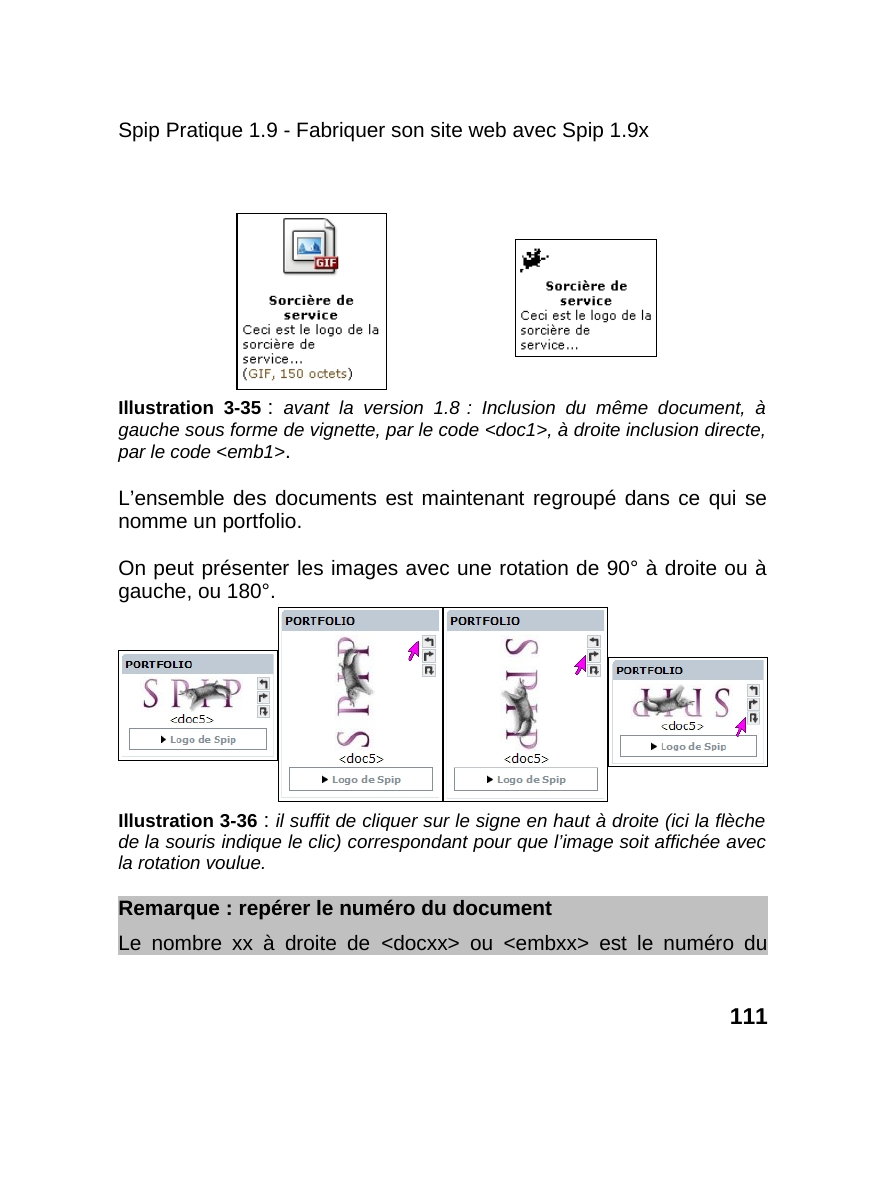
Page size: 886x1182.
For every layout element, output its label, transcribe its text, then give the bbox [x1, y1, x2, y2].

text [608, 608, 768, 657]
text [118, 608, 278, 650]
text Illustration 3-36 : il suffit de cliquer sur le signe en haut à droite (ici la flèche de la souris indique le clic) correspondant pour que l’image soit affichée avec la rotation voulue. [118, 761, 768, 873]
text [119, 651, 277, 760]
text [279, 608, 442, 801]
picture [240, 216, 383, 386]
picture [612, 660, 764, 764]
picture [122, 654, 274, 757]
text Le nombre xx à droite de <docxx> ou <embxx> est le numéro du [118, 931, 768, 955]
picture [281, 610, 439, 798]
text Remarque : repérer le numéro du document [118, 896, 768, 920]
text [609, 658, 767, 766]
picture [446, 610, 605, 799]
text L’ensemble des documents est maintenant regroupé dans ce qui se nomme un portfolio. [118, 486, 768, 533]
text Illustration 3-35 : avant la version 1.8 : Inclusion du même document, à gauche sous forme de vignette, par le code <doc1>, à droite inclusion directe, par le code <emb1>. [118, 386, 768, 463]
text On peut présenter les images avec une rotation de 90° à droite ou à gauche, ou 180°. [118, 556, 768, 602]
picture [518, 243, 653, 354]
